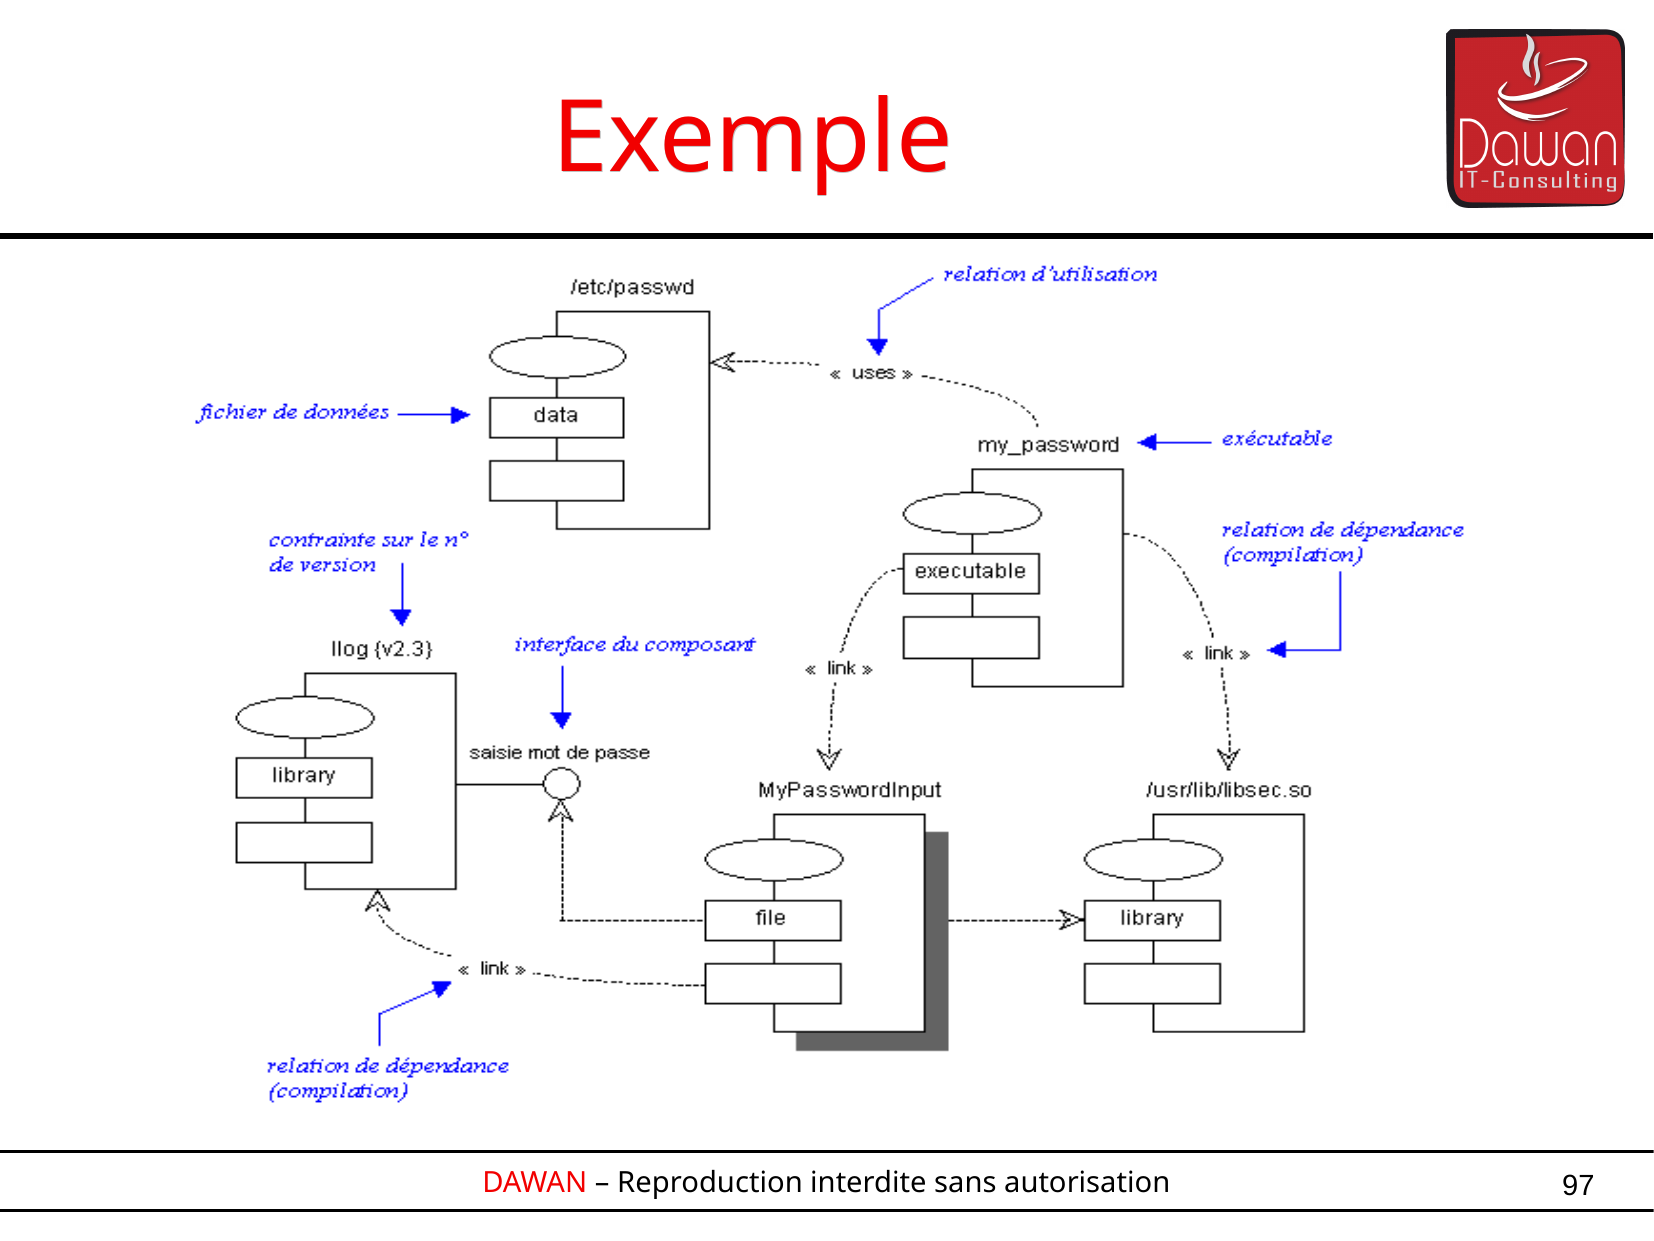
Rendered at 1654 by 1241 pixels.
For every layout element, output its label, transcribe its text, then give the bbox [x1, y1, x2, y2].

picture [177, 253, 1477, 1111]
picture [1447, 29, 1625, 208]
title Exemple [59, 29, 1447, 237]
